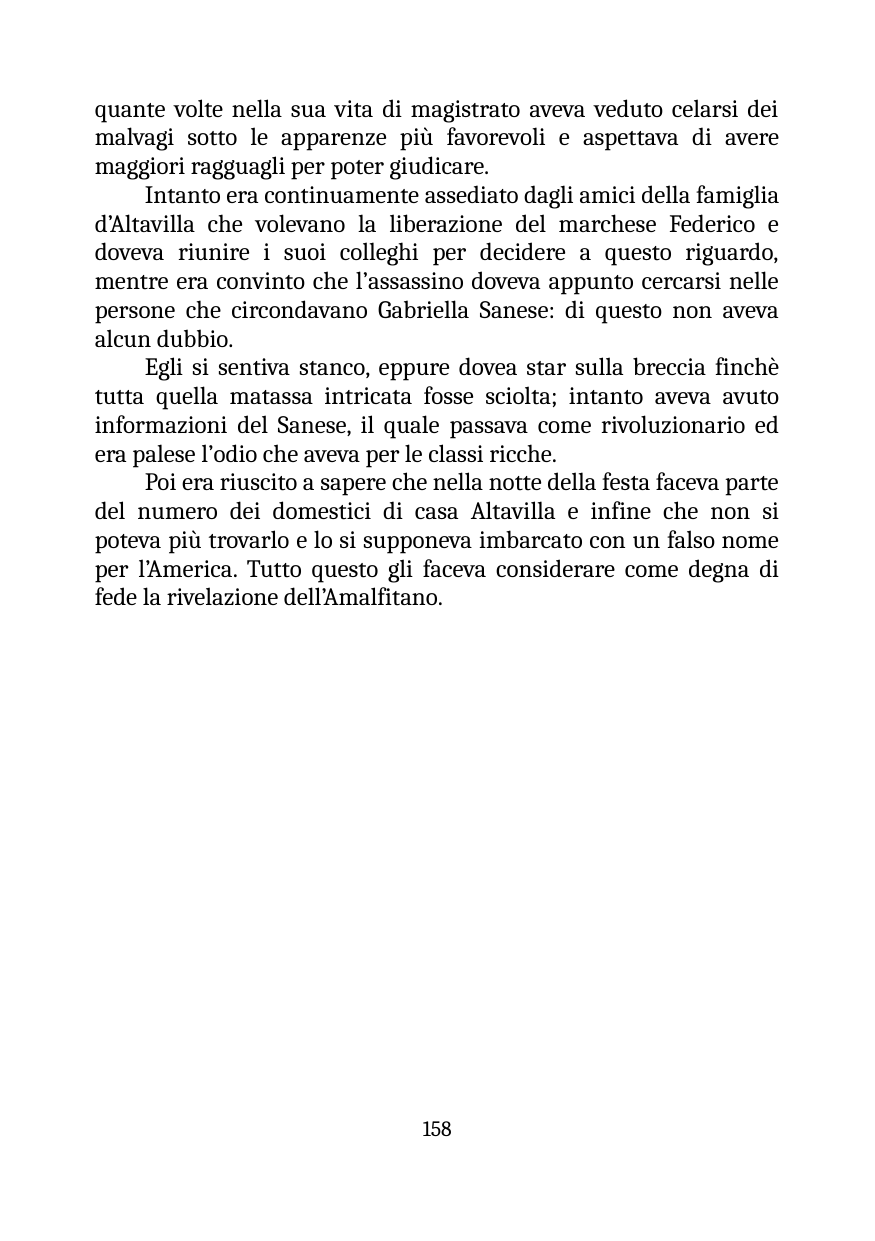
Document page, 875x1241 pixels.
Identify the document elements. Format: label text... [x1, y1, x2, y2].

text quante volte nella sua vita di magistrato aveva veduto celarsi dei malvagi sotto le apparenze più favorevoli e aspettava di avere maggiori ragguagli per poter giudicare. [94, 94, 779, 181]
text Egli si sentiva stanco, eppure dovea star sulla breccia finchè tutta quella matassa intricata fosse sciolta; intanto aveva avuto informazioni del Sanese, il quale passava come rivoluzionario ed era palese l’odio che aveva per le classi ricche. [94, 353, 779, 468]
text Poi era riuscito a sapere che nella notte della festa faceva parte del numero dei domestici di casa Altavilla e infine che non si poteva più trovarlo e lo si supponeva imbarcato con un falso nome per l’America. Tutto questo gli faceva considerare come degna di fede la rivelazione dell’Amalfitano. [94, 468, 779, 612]
text Intanto era continuamente assediato dagli amici della famiglia d’Altavilla che volevano la liberazione del marchese Federico e doveva riunire i suoi colleghi per decidere a questo riguardo, mentre era convinto che l’assassino doveva appunto cercarsi nelle persone che circondavano Gabriella Sanese: di questo non aveva alcun dubbio. [94, 181, 779, 353]
